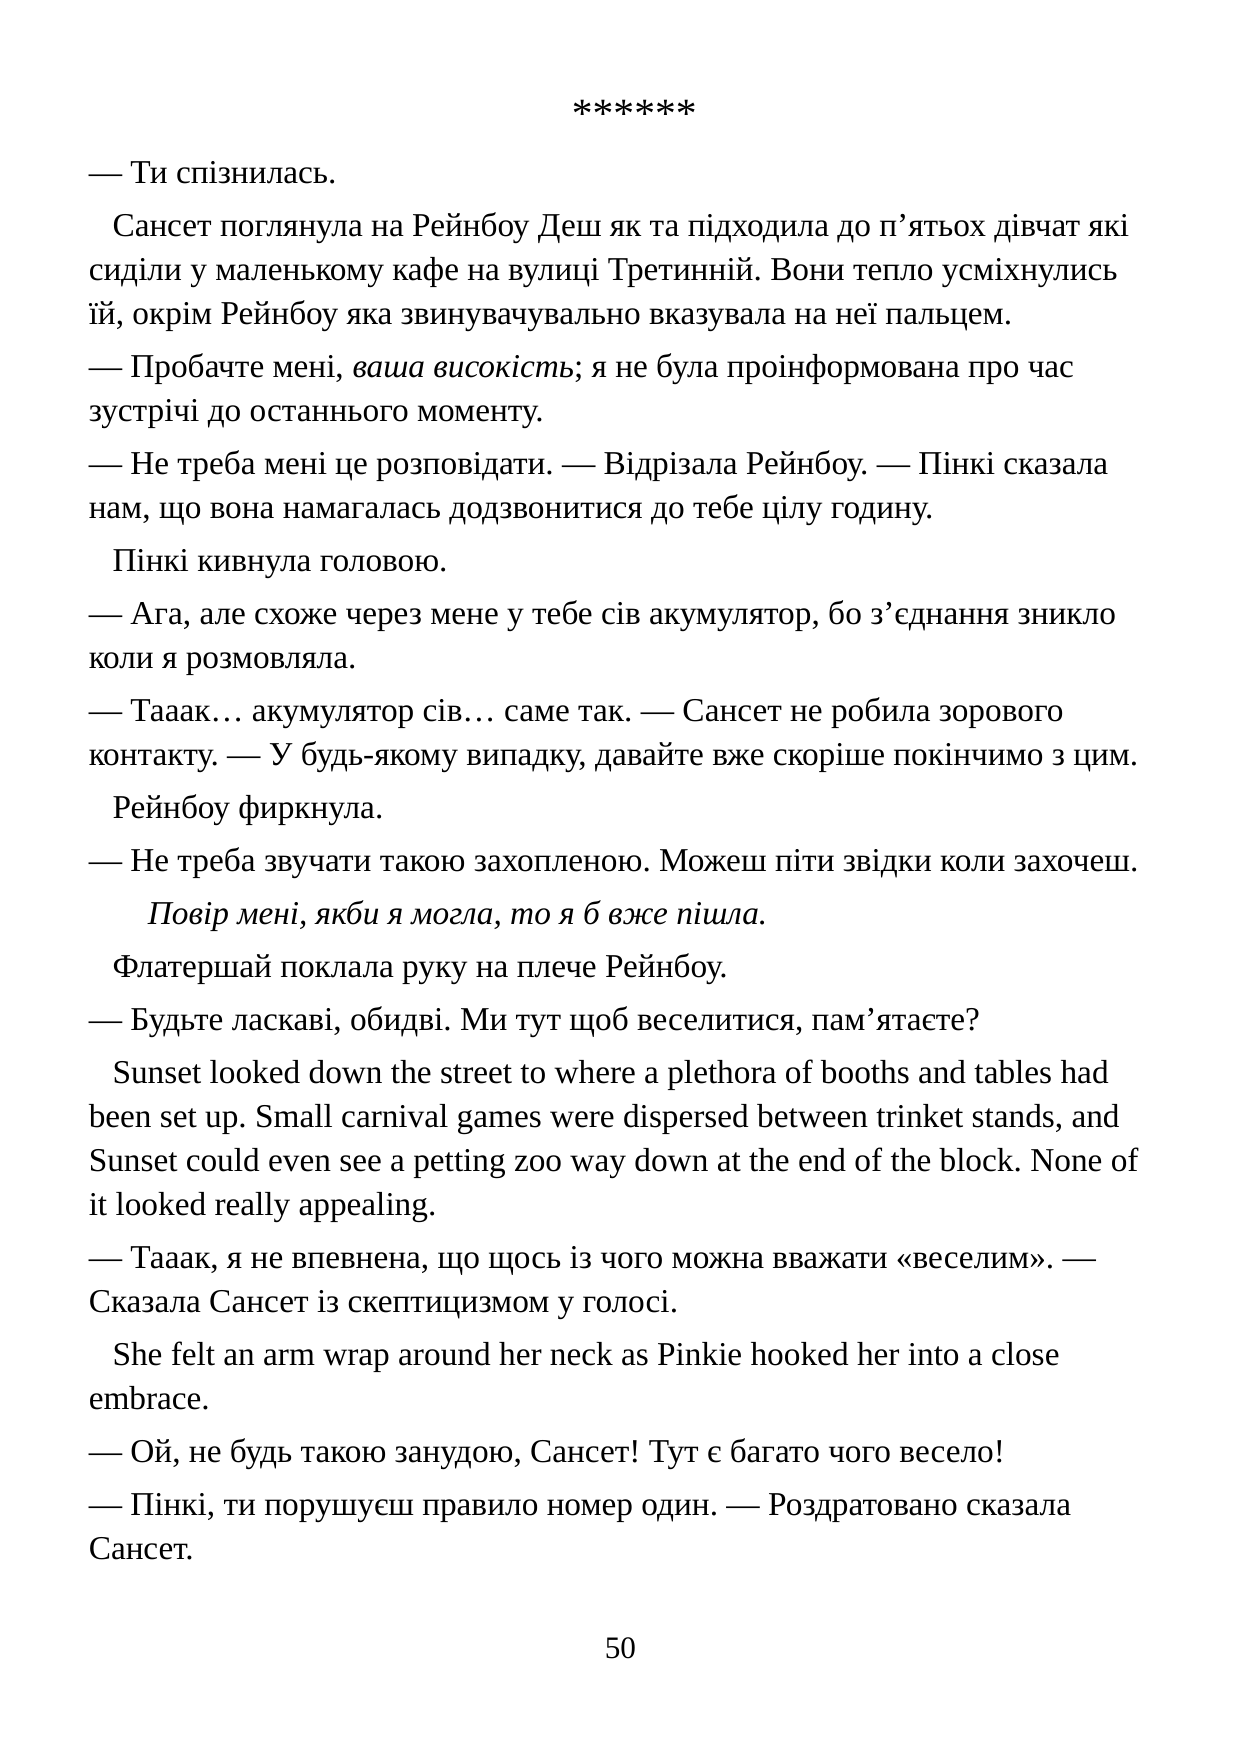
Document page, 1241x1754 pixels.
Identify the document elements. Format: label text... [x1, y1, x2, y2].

text Повір мені, якби я могла, то я б вже пішла. [88, 893, 1152, 931]
text Sunset looked down the street to where a plethora of booths and tables had been set up. Small carnival games were dispersed between trinket stands, and Sunset could even see a petting zoo way down at the end of the block. None of it looked really appealing. [88, 1052, 1152, 1222]
text — Пробачте мені, ваша високість; я не була проінформована про час зустрічі до останнього моменту. [88, 346, 1152, 429]
text — Ага, але схоже через мене у тебе сів акумулятор, бо з’єднання зникло коли я розмовляла. [88, 593, 1152, 676]
text Флатершай поклала руку на плече Рейнбоу. [88, 946, 1152, 984]
text — Не треба мені це розповідати. — Відрізала Рейнбоу. — Пінкі сказала нам, що вона намагалась додзвонитися до тебе цілу годину. [88, 443, 1152, 526]
text Рейнбоу фиркнула. [88, 787, 1152, 826]
text — Тааак, я не впевнена, що щось із чого можна вважати «веселим». — Сказала Сансет із скептицизмом у голосі. [88, 1237, 1152, 1319]
text — Ти спізнилась. [88, 152, 1152, 191]
text — Пінкі, ти порушуєш правило номер один. — Роздратовано сказала Сансет. [88, 1484, 1152, 1566]
text — Тааак… акумулятор сів… саме так. — Сансет не робила зорового контакту. — У будь-якому випадку, давайте вже скоріше покінчимо з цим. [88, 690, 1152, 773]
text She felt an arm wrap around her neck as Pinkie hooked her into a close embrace. [88, 1334, 1152, 1416]
text ****** [88, 88, 1152, 136]
text — Не треба звучати такою захопленою. Можеш піти звідки коли захочеш. [88, 840, 1152, 878]
text — Будьте ласкаві, обидві. Ми тут щоб веселитися, пам’ятаєте? [88, 999, 1152, 1037]
text Сансет поглянула на Рейнбоу Деш як та підходила до п’ятьох дівчат які сиділи у маленькому кафе на вулиці Третинній. Вони тепло усміхнулись їй, окрім Рейнбоу яка звинувачувально вказувала на неї пальцем. [88, 205, 1152, 332]
text Пінкі кивнула головою. [88, 540, 1152, 579]
text — Ой, не будь такою занудою, Сансет! Тут є багато чого весело! [88, 1431, 1152, 1469]
